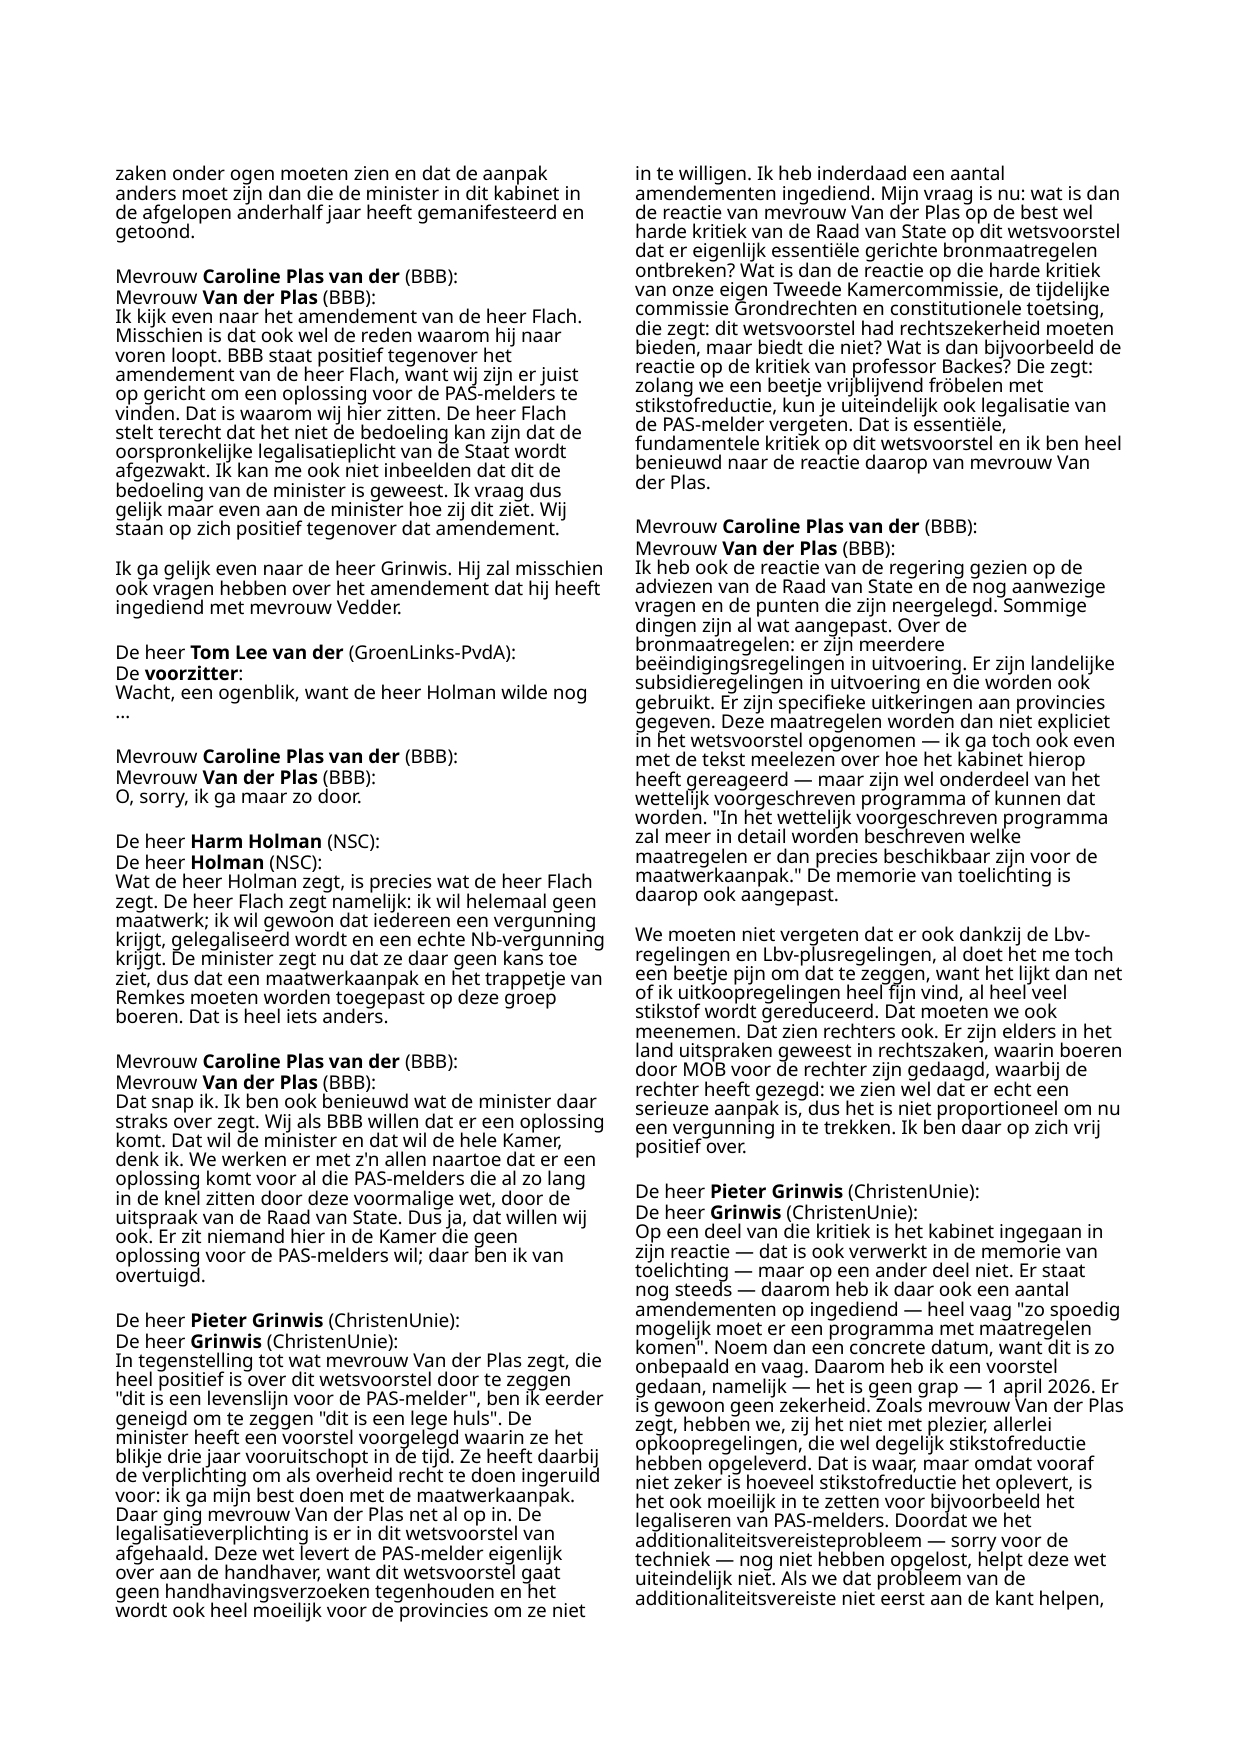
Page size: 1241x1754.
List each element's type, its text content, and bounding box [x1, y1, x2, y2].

text De heer Holman (NSC): [115, 854, 605, 873]
text Wat de heer Holman zegt, is precies wat de heer Flach zegt. De heer Flach zegt namelijk: ik wil helemaal geen maatwerk; ik wil gewoon dat iedereen een vergunning krijgt, gelegaliseerd wordt en een echte Nb-vergunning krijgt. De minister zegt nu dat ze daar geen kans toe ziet, dus dat een maatwerkaanpak en het trappetje van Remkes moeten worden toegepast op deze groep boeren. Dat is heel iets anders. [115, 873, 605, 1027]
text Ik ga gelijk even naar de heer Grinwis. Hij zal misschien ook vragen hebben over het amendement dat hij heeft ingediend met mevrouw Vedder. [115, 560, 605, 618]
text De heer Grinwis (ChristenUnie): [115, 1333, 605, 1352]
text Mevrouw Caroline Plas van der (BBB): [635, 514, 1125, 539]
text Ik heb ook de reactie van de regering gezien op de adviezen van de Raad van State en de nog aanwezige vragen en de punten die zijn neergelegd. Sommige dingen zijn al wat aangepast. Over de bronmaatregelen: er zijn meerdere beëindigingsregelingen in uitvoering. Er zijn landelijke subsidieregelingen in uitvoering en die worden ook gebruikt. Er zijn specifieke uitkeringen aan provincies gegeven. Deze maatregelen worden dan niet expliciet in het wetsvoorstel opgenomen — ik ga toch ook even met de tekst meelezen over hoe het kabinet hierop heeft gereageerd — maar zijn wel onderdeel van het wettelijk voorgeschreven programma of kunnen dat worden. "In het wettelijk voorgeschreven programma zal meer in detail worden beschreven welke maatregelen er dan precies beschikbaar zijn voor de maatwerkaanpak." De memorie van toelichting is daarop ook aangepast. [635, 559, 1125, 906]
text We moeten niet vergeten dat er ook dankzij de Lbv-regelingen en Lbv-plusregelingen, al doet het me toch een beetje pijn om dat te zeggen, want het lijkt dan net of ik uitkoopregelingen heel fijn vind, al heel veel stikstof wordt gereduceerd. Dat moeten we ook meenemen. Dat zien rechters ook. Er zijn elders in het land uitspraken geweest in rechtszaken, waarin boeren door MOB voor de rechter zijn gedaagd, waarbij de rechter heeft gezegd: we zien wel dat er echt een serieuze aanpak is, dus het is niet proportioneel om nu een vergunning in te trekken. Ik ben daar op zich vrij positief over. [635, 926, 1125, 1158]
text Mevrouw Caroline Plas van der (BBB): [115, 743, 605, 769]
text De heer Pieter Grinwis (ChristenUnie): [115, 1307, 605, 1333]
text Mevrouw Caroline Plas van der (BBB): [115, 263, 605, 289]
text De heer Pieter Grinwis (ChristenUnie): [635, 1178, 1125, 1204]
text Wacht, een ogenblik, want de heer Holman wilde nog … [115, 684, 605, 722]
text Mevrouw Van der Plas (BBB): [115, 289, 605, 308]
text Dat snap ik. Ik ben ook benieuwd wat de minister daar straks over zegt. Wij als BBB willen dat er een oplossing komt. Dat wil de minister en dat wil de hele Kamer, denk ik. We werken er met z'n allen naartoe dat er een oplossing komt voor al die PAS-melders die al zo lang in de knel zitten door deze voormalige wet, door de uitspraak van de Raad van State. Dus ja, dat willen wij ook. Er zit niemand hier in de Kamer die geen oplossing voor de PAS-melders wil; daar ben ik van overtuigd. [115, 1093, 605, 1286]
text De heer Harm Holman (NSC): [115, 828, 605, 854]
text zaken onder ogen moeten zien en dat de aanpak anders moet zijn dan die de minister in dit kabinet in de afgelopen anderhalf jaar heeft gemanifesteerd en getoond. [115, 165, 605, 242]
text Ik kijk even naar het amendement van de heer Flach. Misschien is dat ook wel de reden waarom hij naar voren loopt. BBB staat positief tegenover het amendement van de heer Flach, want wij zijn er juist op gericht om een oplossing voor de PAS-melders te vinden. Dat is waarom wij hier zitten. De heer Flach stelt terecht dat het niet de bedoeling kan zijn dat de oorspronkelijke legalisatieplicht van de Staat wordt afgezwakt. Ik kan me ook niet inbeelden dat dit de bedoeling van de minister is geweest. Ik vraag dus gelijk maar even aan de minister hoe zij dit ziet. Wij staan op zich positief tegenover dat amendement. [115, 308, 605, 539]
text Mevrouw Van der Plas (BBB): [635, 539, 1125, 559]
text in te willigen. Ik heb inderdaad een aantal amendementen ingediend. Mijn vraag is nu: wat is dan de reactie van mevrouw Van der Plas op de best wel harde kritiek van de Raad van State op dit wetsvoorstel dat er eigenlijk essentiële gerichte bronmaatregelen ontbreken? Wat is dan de reactie op die harde kritiek van onze eigen Tweede Kamercommissie, de tijdelijke commissie Grondrechten en constitutionele toetsing, die zegt: dit wetsvoorstel had rechtszekerheid moeten bieden, maar biedt die niet? Wat is dan bijvoorbeeld de reactie op de kritiek van professor Backes? Die zegt: zolang we een beetje vrijblijvend fröbelen met stikstofreductie, kun je uiteindelijk ook legalisatie van de PAS-melder vergeten. Dat is essentiële, fundamentele kritiek op dit wetsvoorstel en ik ben heel benieuwd naar de reactie daarop van mevrouw Van der Plas. [635, 165, 1125, 493]
text Mevrouw Van der Plas (BBB): [115, 1074, 605, 1093]
text De voorzitter: [115, 664, 605, 684]
text Op een deel van die kritiek is het kabinet ingegaan in zijn reactie — dat is ook verwerkt in de memorie van toelichting — maar op een ander deel niet. Er staat nog steeds — daarom heb ik daar ook een aantal amendementen op ingediend — heel vaag "zo spoedig mogelijk moet er een programma met maatregelen komen". Noem dan een concrete datum, want dit is zo onbepaald en vaag. Daarom heb ik een voorstel gedaan, namelijk — het is geen grap — 1 april 2026. Er is gewoon geen zekerheid. Zoals mevrouw Van der Plas zegt, hebben we, zij het niet met plezier, allerlei opkoopregelingen, die wel degelijk stikstofreductie hebben opgeleverd. Dat is waar, maar omdat vooraf niet zeker is hoeveel stikstofreductie het oplevert, is het ook moeilijk in te zetten voor bijvoorbeeld het legaliseren van PAS-melders. Doordat we het additionaliteitsvereisteprobleem — sorry voor de techniek — nog niet hebben opgelost, helpt deze wet uiteindelijk niet. Als we dat probleem van de additionaliteitsvereiste niet eerst aan de kant helpen, [635, 1223, 1125, 1609]
text Mevrouw Caroline Plas van der (BBB): [115, 1048, 605, 1074]
text Mevrouw Van der Plas (BBB): [115, 769, 605, 788]
text In tegenstelling tot wat mevrouw Van der Plas zegt, die heel positief is over dit wetsvoorstel door te zeggen "dit is een levenslijn voor de PAS-melder", ben ik eerder geneigd om te zeggen "dit is een lege huls". De minister heeft een voorstel voorgelegd waarin ze het blikje drie jaar vooruitschopt in de tijd. Ze heeft daarbij de verplichting om als overheid recht te doen ingeruild voor: ik ga mijn best doen met de maatwerkaanpak. Daar ging mevrouw Van der Plas net al op in. De legalisatieverplichting is er in dit wetsvoorstel van afgehaald. Deze wet levert de PAS-melder eigenlijk over aan de handhaver, want dit wetsvoorstel gaat geen handhavingsverzoeken tegenhouden en het wordt ook heel moeilijk voor de provincies om ze niet [115, 1352, 605, 1622]
text O, sorry, ik ga maar zo door. [115, 788, 605, 807]
text De heer Tom Lee van der (GroenLinks-PvdA): [115, 639, 605, 664]
text De heer Grinwis (ChristenUnie): [635, 1204, 1125, 1223]
